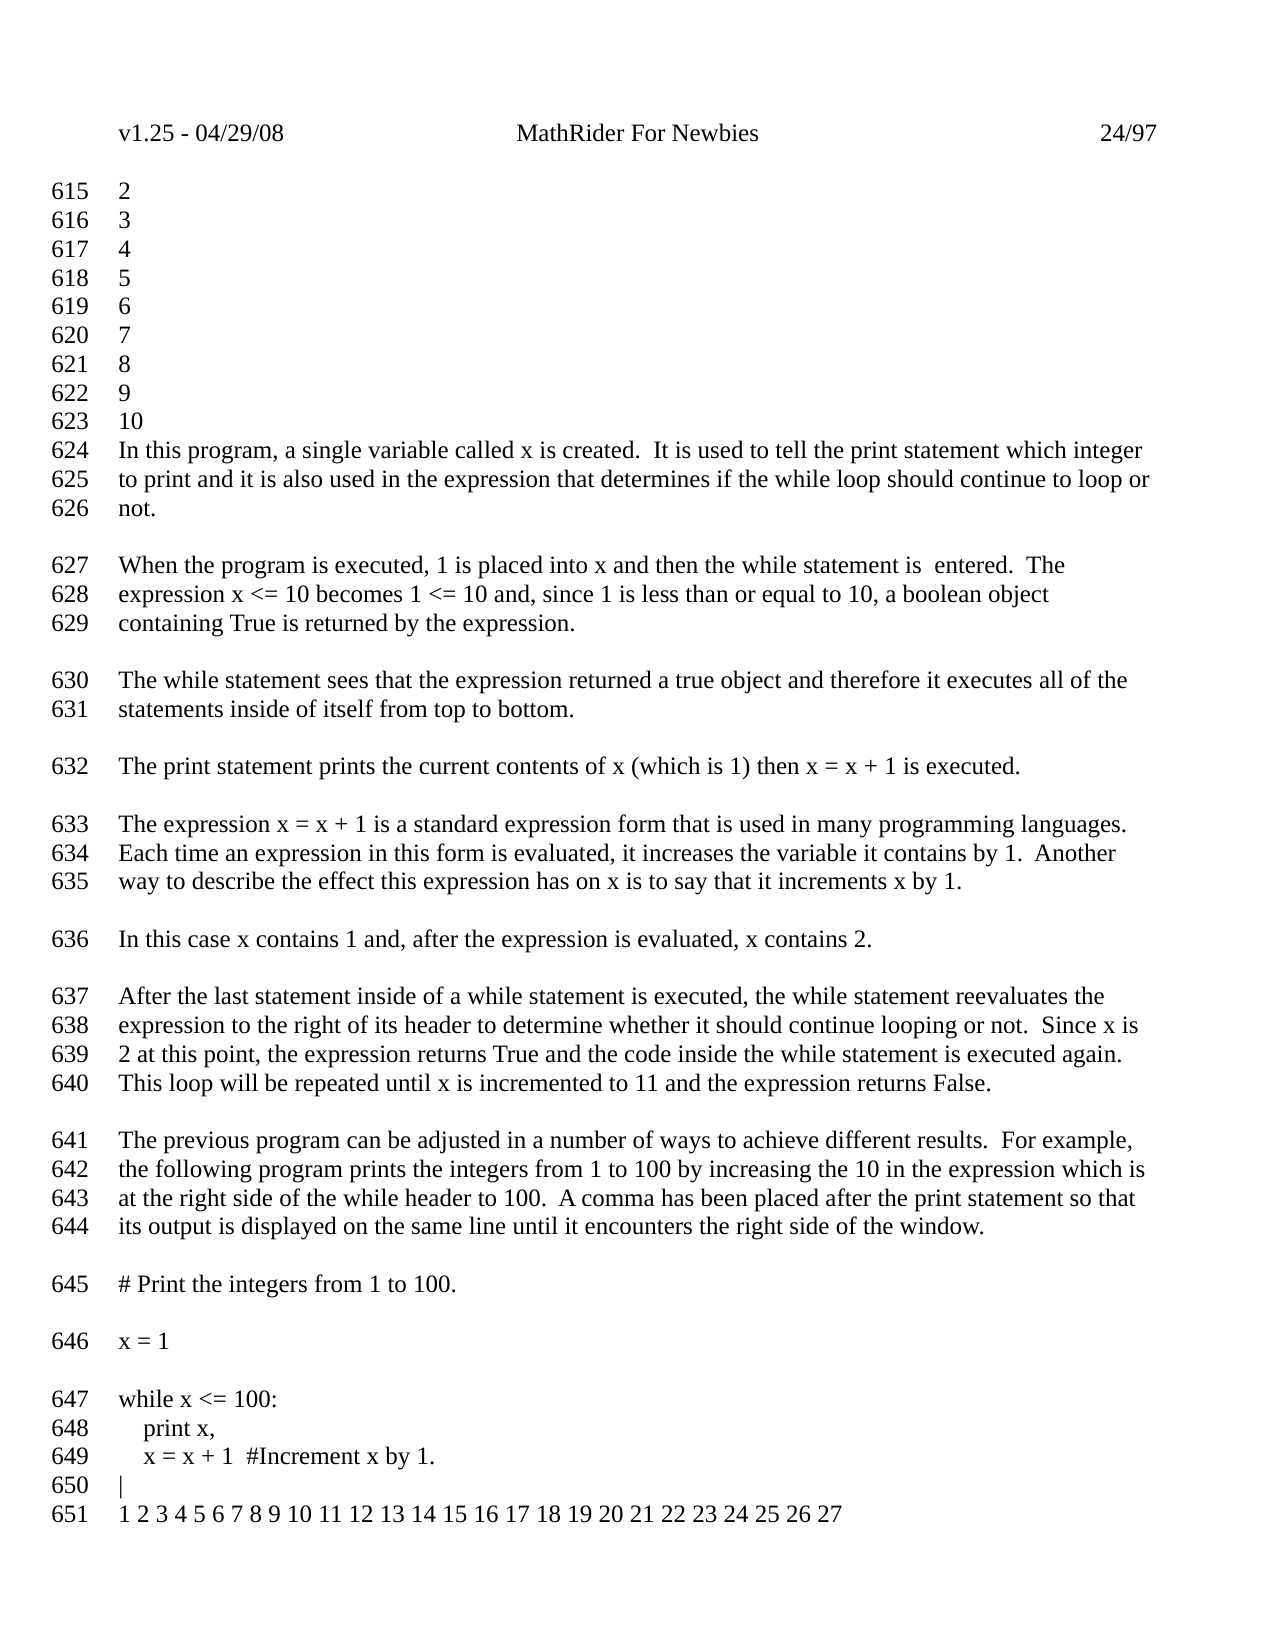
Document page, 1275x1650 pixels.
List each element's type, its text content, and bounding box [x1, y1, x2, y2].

text In this case x contains 1 and, after the expression is evaluated, x contains 2. [118, 924, 1157, 953]
text while x <= 100: [118, 1384, 1157, 1413]
text | [118, 1470, 1157, 1499]
text The while statement sees that the expression returned a true object and therefore it executes all of the statements inside of itself from top to bottom. [118, 665, 1157, 723]
text In this program, a single variable called x is created. It is used to tell the print statement which integer to print and it is also used in the expression that determines if the while loop should continue to loop or not. [118, 435, 1157, 521]
text 4 [118, 234, 1157, 263]
text 3 [118, 205, 1157, 234]
text 2 [118, 176, 1157, 205]
text print x, [118, 1413, 1157, 1441]
text The print statement prints the current contents of x (which is 1) then x = x + 1 is executed. [118, 751, 1157, 780]
text After the last statement inside of a while statement is executed, the while statement reevaluates the expression to the right of its header to determine whether it should continue looping or not. Since x is 2 at this point, the expression returns True and the code inside the while statement is executed again. This loop will be repeated until x is incremented to 11 and the expression returns False. [118, 981, 1157, 1096]
text 1 2 3 4 5 6 7 8 9 10 11 12 13 14 15 16 17 18 19 20 21 22 23 24 25 26 27 [118, 1499, 1157, 1528]
text When the program is executed, 1 is placed into x and then the while statement is entered. The expression x <= 10 becomes 1 <= 10 and, since 1 is less than or equal to 10, a boolean object containing True is returned by the expression. [118, 550, 1157, 636]
text x = 1 [118, 1326, 1157, 1355]
text The previous program can be adjusted in a number of ways to achieve different results. For example, the following program prints the integers from 1 to 100 by increasing the 10 in the expression which is at the right side of the while header to 100. A comma has been placed after the print statement so that its output is displayed on the same line until it encounters the right side of the window. [118, 1125, 1157, 1240]
text # Print the integers from 1 to 100. [118, 1269, 1157, 1298]
text 8 [118, 349, 1157, 378]
text The expression x = x + 1 is a standard expression form that is used in many programming languages. Each time an expression in this form is evaluated, it increases the variable it contains by 1. Another way to describe the effect this expression has on x is to say that it increments x by 1. [118, 809, 1157, 895]
text 9 [118, 378, 1157, 406]
text x = x + 1 #Increment x by 1. [118, 1441, 1157, 1470]
text 10 [118, 406, 1157, 435]
text 7 [118, 320, 1157, 349]
text 6 [118, 291, 1157, 320]
text 5 [118, 263, 1157, 291]
